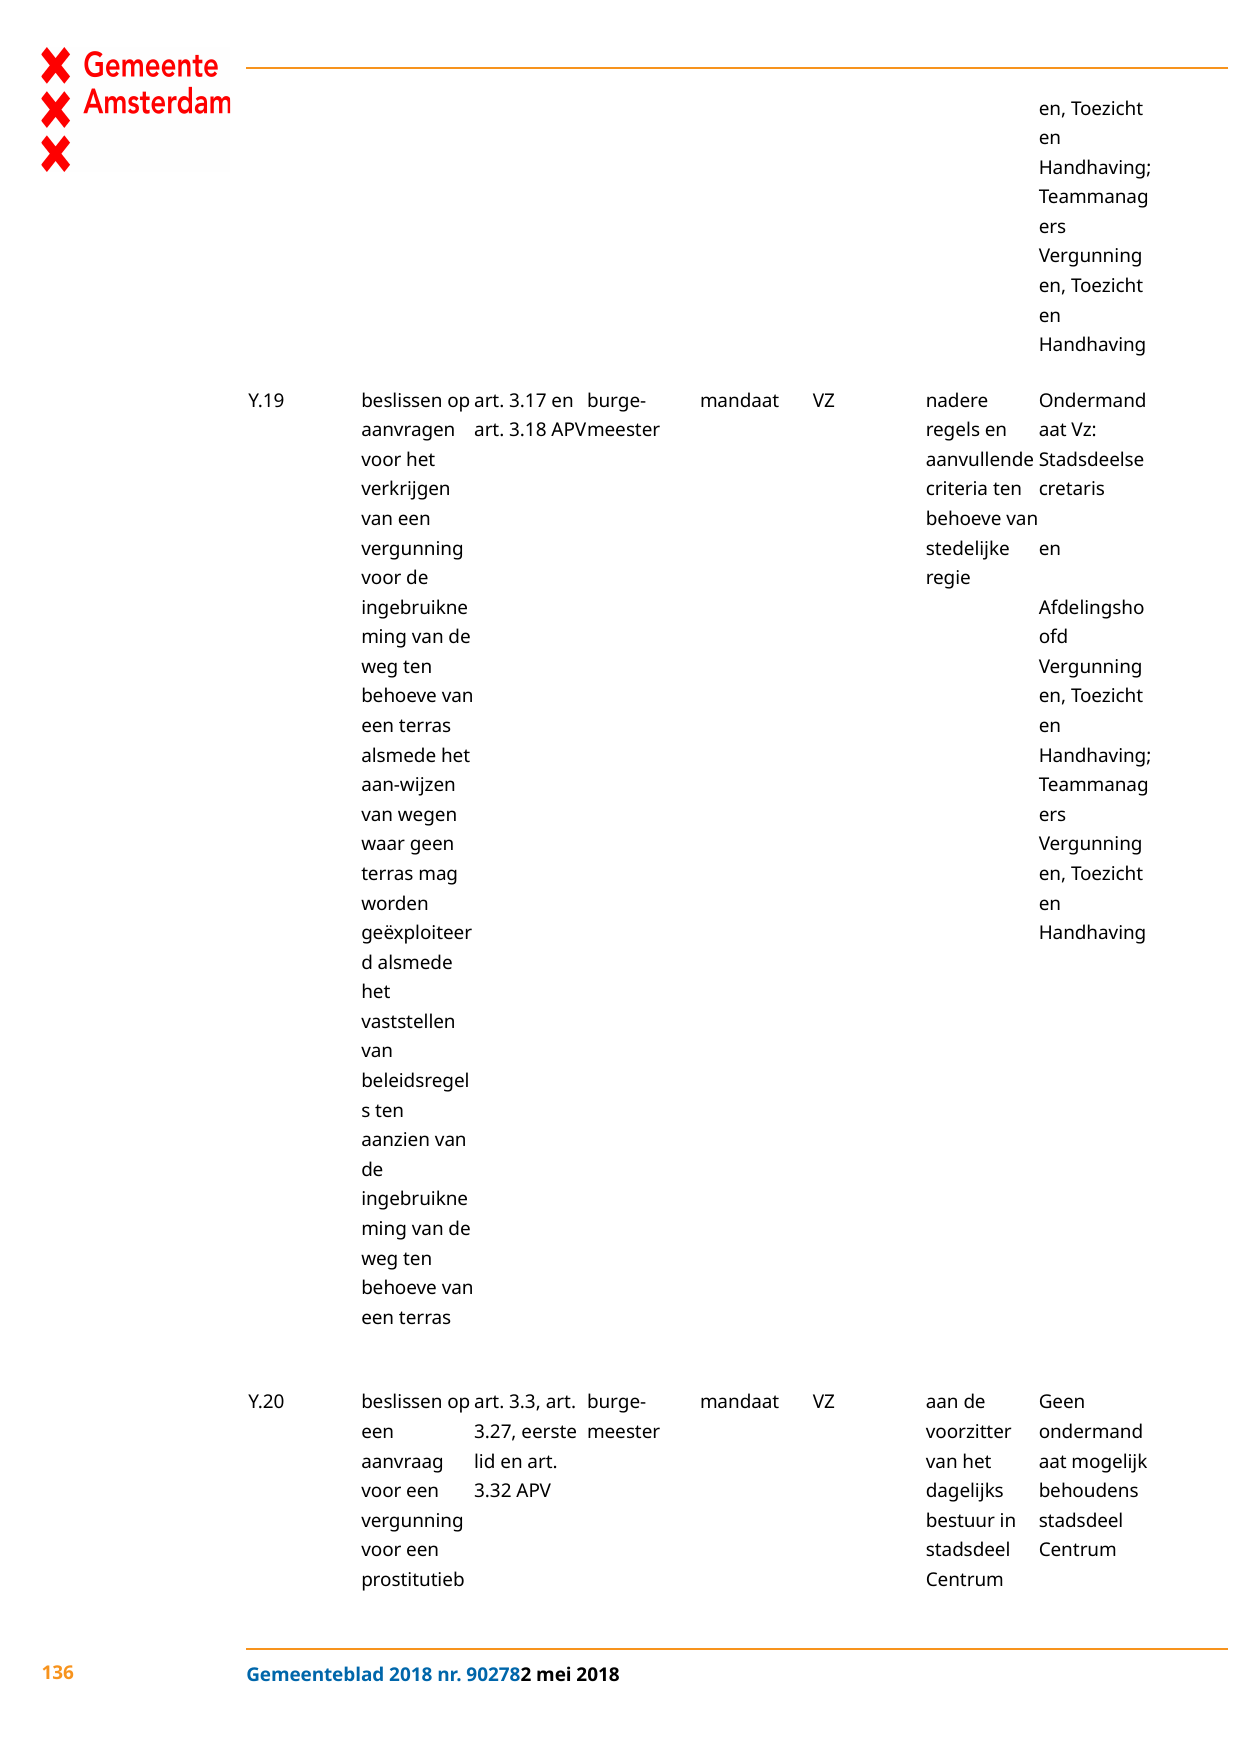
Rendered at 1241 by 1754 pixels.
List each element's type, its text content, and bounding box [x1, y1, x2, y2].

table_cell Y.20 [248, 1359, 361, 1592]
table_cell Geen ondermandaat mogelijk behoudens stadsdeel Centrum [1039, 1359, 1152, 1592]
table_cell beslissen op een aanvraag voor een vergunning voor een prostitutieb [361, 1359, 474, 1592]
table_cell VZ [813, 357, 926, 1359]
table_cell Ondermandaat Vz: Stadsdeelsecretaris en Afdelingshoofd Vergunningen, Toezicht en Handhaving; Teammanagers Vergunningen, Toezicht en Handhaving [1039, 357, 1152, 1359]
table_cell mandaat [700, 357, 813, 1359]
table_cell art. 3.17 en art. 3.18 APV [474, 357, 587, 1359]
table_cell burge-meester [587, 1359, 700, 1592]
table_cell [813, 95, 926, 357]
table_cell [587, 95, 700, 357]
table_cell VZ [813, 1359, 926, 1592]
table_cell [700, 95, 813, 357]
table_cell nadere regels en aanvullende criteria ten behoeve van stedelijke regie [926, 357, 1038, 1359]
table_cell mandaat [700, 1359, 813, 1592]
table_cell [926, 95, 1038, 357]
table_cell [248, 95, 361, 357]
table_cell beslissen op aanvragen voor het verkrijgen van een vergunning voor de ingebruikneming van de weg ten behoeve van een terras alsmede het aan-wijzen van wegen waar geen terras mag worden geëxploiteerd alsmede het vaststellen van beleidsregels ten aanzien van de ingebruikneming van de weg ten behoeve van een terras [361, 357, 474, 1359]
picture [41, 47, 231, 172]
table_cell en, Toezicht en Handhaving; Teammanagers Vergunningen, Toezicht en Handhaving [1039, 95, 1152, 357]
table_cell aan de voorzitter van het dagelijks bestuur in stadsdeel Centrum [926, 1359, 1038, 1592]
table_cell [361, 95, 474, 357]
table_cell burge-meester [587, 357, 700, 1359]
table_cell Y.19 [248, 357, 361, 1359]
table_cell [474, 95, 587, 357]
table_cell art. 3.3, art. 3.27, eerste lid en art. 3.32 APV [474, 1359, 587, 1592]
